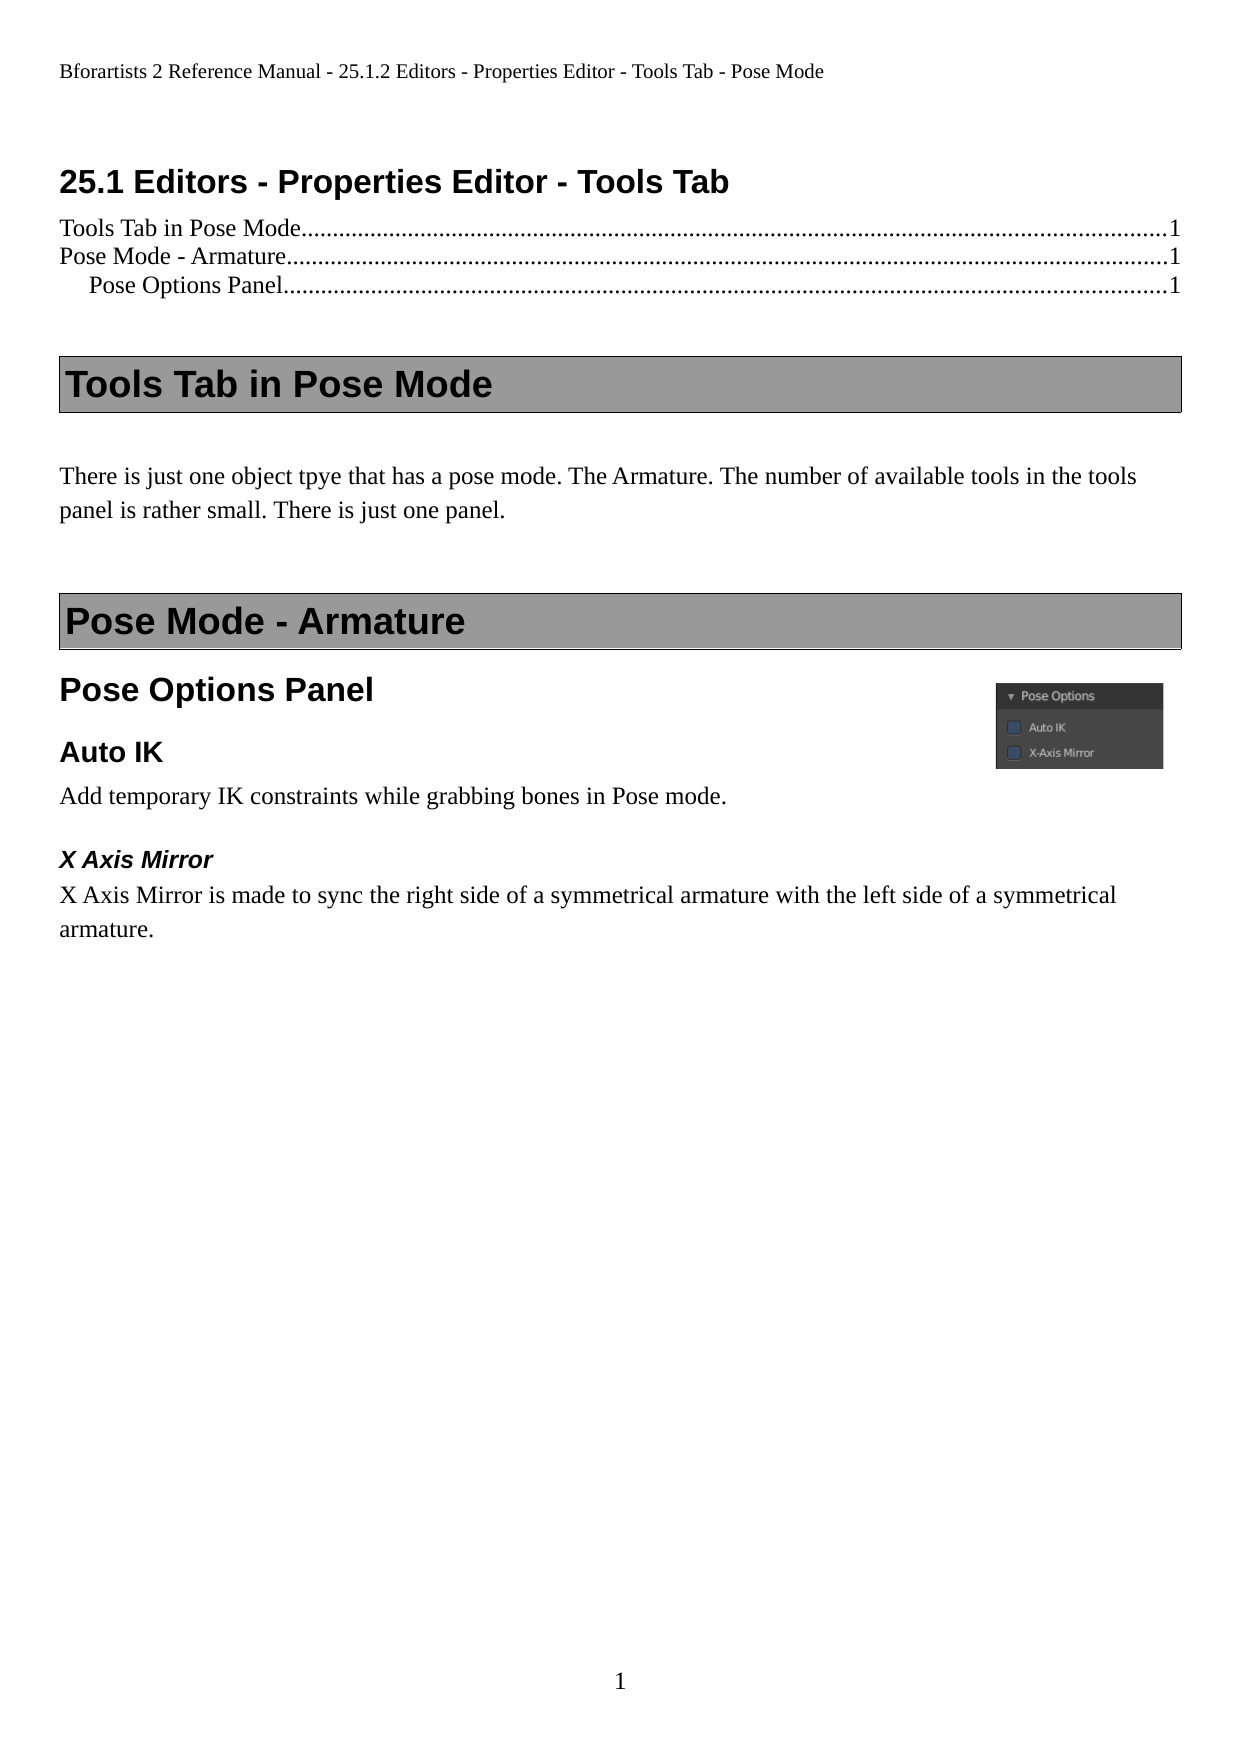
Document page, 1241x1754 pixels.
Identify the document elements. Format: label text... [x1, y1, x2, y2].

subtitle 25.1 Editors - Properties Editor - Tools Tab [59, 162, 1181, 200]
table_header Pose Mode - Armature [60, 594, 1181, 648]
subtitle Auto IK [59, 735, 995, 769]
subtitle [1164, 735, 1181, 769]
text Tools Tab in Pose Mode 1 [59, 213, 1181, 241]
table_header Tools Tab in Pose Mode [60, 357, 1181, 412]
text Add temporary IK constraints while grabbing bones in Pose mode. [59, 781, 1181, 810]
text There is just one object tpye that has a pose mode. The Armature. The number of available tools in the tools panel is rather small. There is just one panel. [59, 461, 1181, 524]
subtitle Pose Options Panel [59, 669, 1181, 708]
subtitle X Axis Mirror [59, 845, 1181, 874]
picture [995, 683, 1164, 769]
text Pose Mode - Armature 1 [59, 241, 1181, 270]
text Pose Options Panel 1 [88, 270, 1181, 299]
text X Axis Mirror is made to sync the right side of a symmetrical armature with the left side of a symmetrical armature. [59, 880, 1181, 943]
